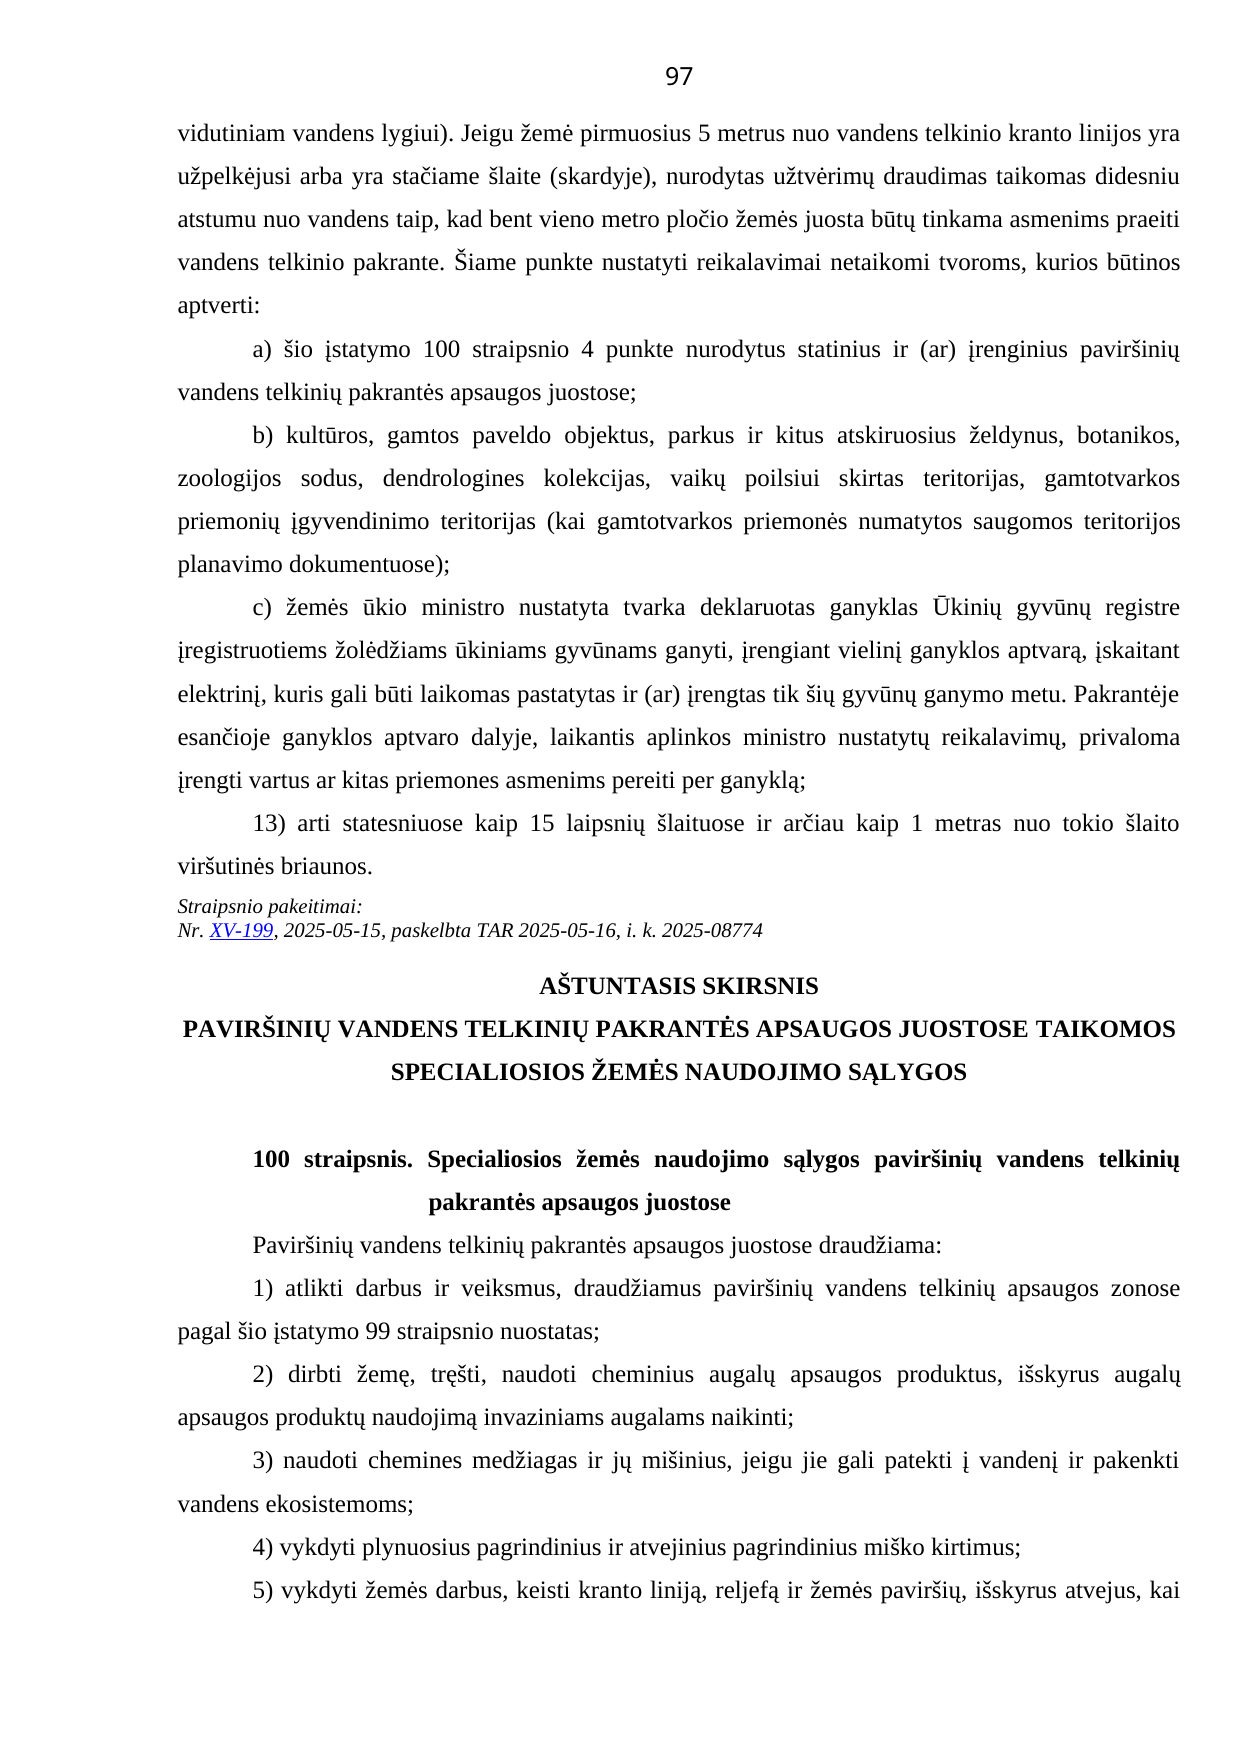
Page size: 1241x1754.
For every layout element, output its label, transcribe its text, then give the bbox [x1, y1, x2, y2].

text vidutiniam vandens lygiui). Jeigu žemė pirmuosius 5 metrus nuo vandens telkinio kranto linijos yra užpelkėjusi arba yra stačiame šlaite (skardyje), nurodytas užtvėrimų draudimas taikomas didesniu atstumu nuo vandens taip, kad bent vieno metro pločio žemės juosta būtų tinkama asmenims praeiti vandens telkinio pakrante. Šiame punkte nustatyti reikalavimai netaikomi tvoroms, kurios būtinos aptverti: [177, 118, 1181, 319]
text 1) atlikti darbus ir veiksmus, draudžiamus paviršinių vandens telkinių apsaugos zonose pagal šio įstatymo 99 straipsnio nuostatas; [177, 1273, 1181, 1345]
text 100 straipsnis. Specialiosios žemės naudojimo sąlygos paviršinių vandens telkinių pakrantės apsaugos juostose [252, 1144, 1181, 1216]
text 3) naudoti chemines medžiagas ir jų mišinius, jeigu jie gali patekti į vandenį ir pakenkti vandens ekosistemoms; [177, 1446, 1181, 1517]
text Nr. XV-199, 2025-05-15, paskelbta TAR 2025-05-16, i. k. 2025-08774 [177, 918, 1181, 942]
text a) šio įstatymo 100 straipsnio 4 punkte nurodytus statinius ir (ar) įrenginius paviršinių vandens telkinių pakrantės apsaugos juostose; [177, 334, 1181, 406]
text 2) dirbti žemę, tręšti, naudoti cheminius augalų apsaugos produktus, išskyrus augalų apsaugos produktų naudojimą invaziniams augalams naikinti; [177, 1359, 1181, 1431]
text AŠTUNTASIS SKIRSNIS [177, 971, 1181, 1000]
text 5) vykdyti žemės darbus, keisti kranto liniją, reljefą ir žemės paviršių, išskyrus atvejus, kai [177, 1575, 1181, 1604]
text Straipsnio pakeitimai: [177, 894, 1181, 918]
text 13) arti statesniuose kaip 15 laipsnių šlaituose ir arčiau kaip 1 metras nuo tokio šlaito viršutinės briaunos. [177, 808, 1181, 880]
text b) kultūros, gamtos paveldo objektus, parkus ir kitus atskiruosius želdynus, botanikos, zoologijos sodus, dendrologines kolekcijas, vaikų poilsiui skirtas teritorijas, gamtotvarkos priemonių įgyvendinimo teritorijas (kai gamtotvarkos priemonės numatytos saugomos teritorijos planavimo dokumentuose); [177, 420, 1181, 578]
text PAVIRŠINIŲ VANDENS TELKINIŲ PAKRANTĖS APSAUGOS JUOSTOSE TAIKOMOS SPECIALIOSIOS ŽEMĖS NAUDOJIMO SĄLYGOS [177, 1014, 1181, 1086]
text c) žemės ūkio ministro nustatyta tvarka deklaruotas ganyklas Ūkinių gyvūnų registre įregistruotiems žolėdžiams ūkiniams gyvūnams ganyti, įrengiant vielinį ganyklos aptvarą, įskaitant elektrinį, kuris gali būti laikomas pastatytas ir (ar) įrengtas tik šių gyvūnų ganymo metu. Pakrantėje esančioje ganyklos aptvaro dalyje, laikantis aplinkos ministro nustatytų reikalavimų, privaloma įrengti vartus ar kitas priemones asmenims pereiti per ganyklą; [177, 592, 1181, 794]
text 4) vykdyti plynuosius pagrindinius ir atvejinius pagrindinius miško kirtimus; [177, 1532, 1181, 1561]
text Paviršinių vandens telkinių pakrantės apsaugos juostose draudžiama: [177, 1230, 1181, 1259]
